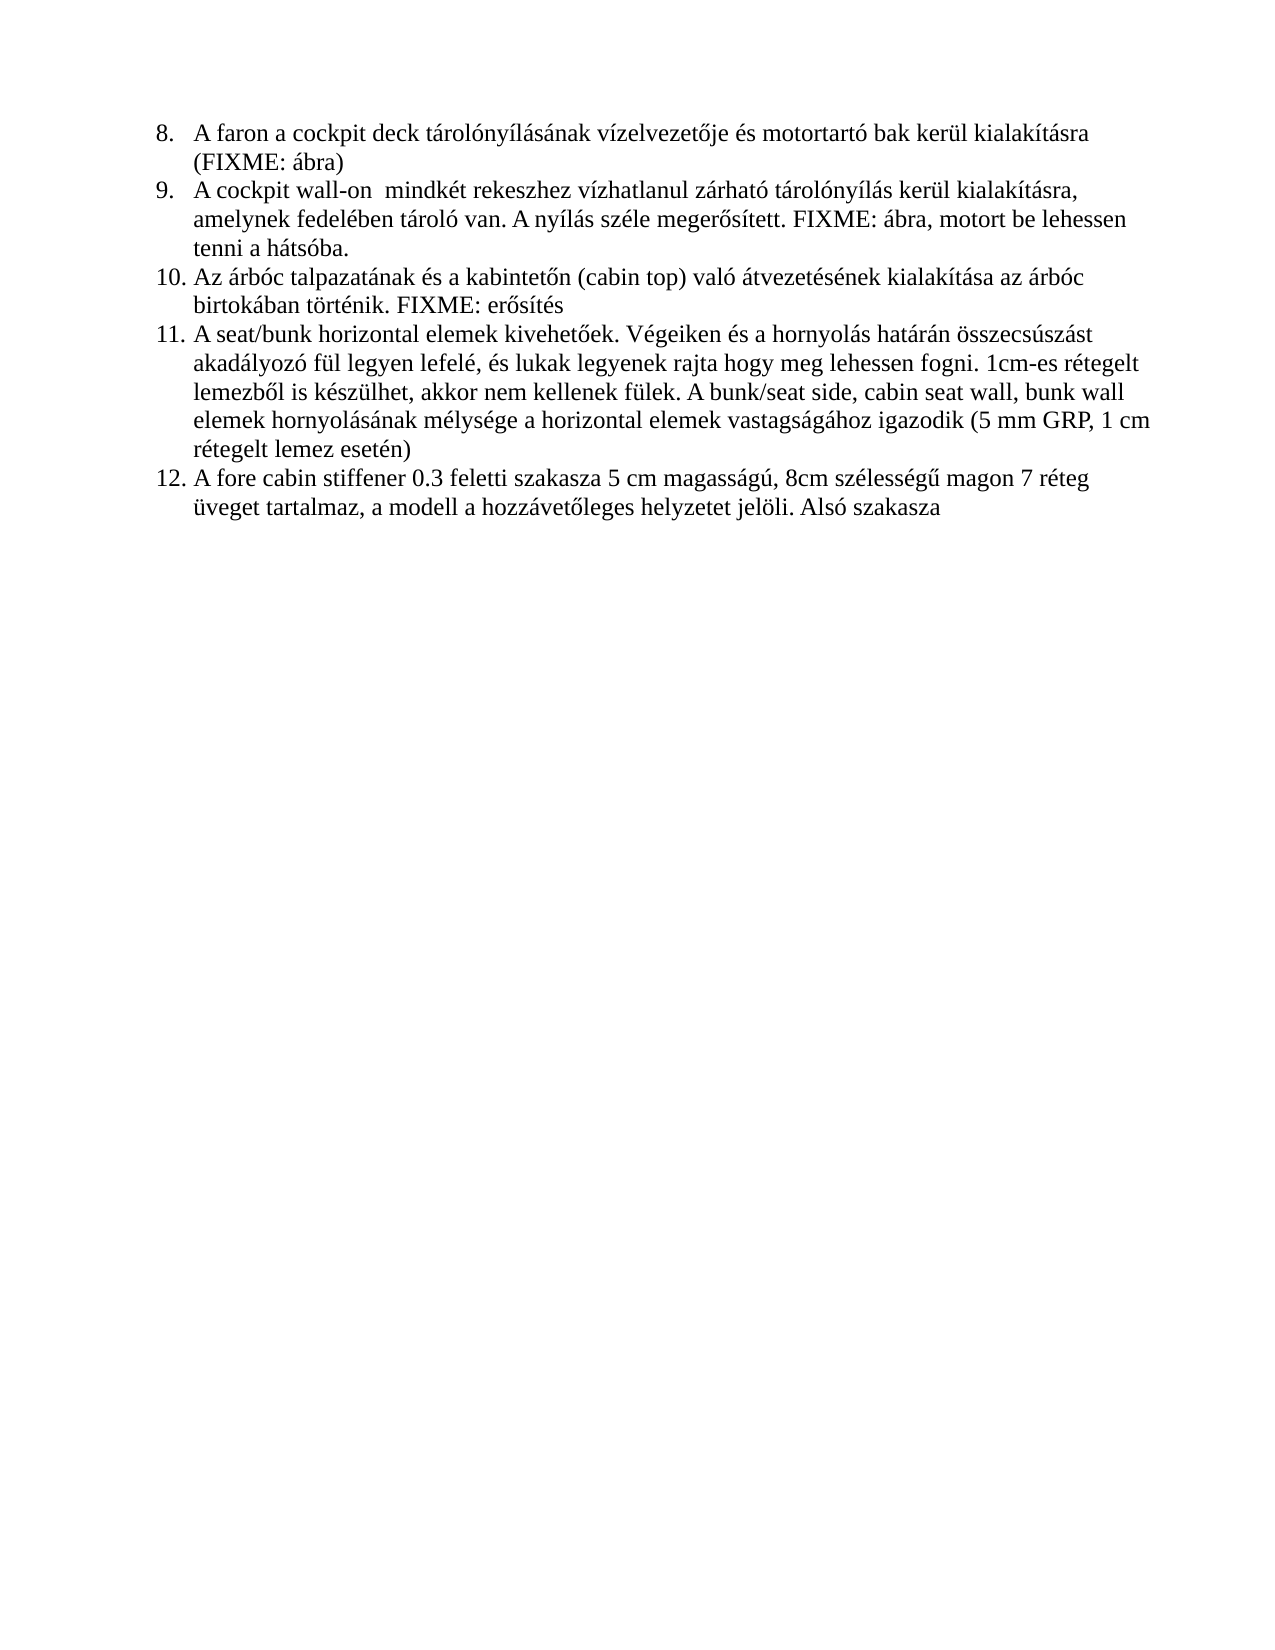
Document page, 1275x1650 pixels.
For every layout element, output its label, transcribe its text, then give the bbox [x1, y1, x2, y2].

list A cockpit wall-on mindkét rekeszhez vízhatlanul zárható tárolónyílás kerül kialakításra, amelynek fedelében tároló van. A nyílás széle megerősített. FIXME: ábra, motort be lehessen tenni a hátsóba. [156, 176, 1157, 262]
list Az árbóc talpazatának és a kabintetőn (cabin top) való átvezetésének kialakítása az árbóc birtokában történik. FIXME: erősítés [156, 262, 1157, 319]
list A faron a cockpit deck tárolónyílásának vízelvezetője és motortartó bak kerül kialakításra (FIXME: ábra) [156, 118, 1157, 176]
list A seat/bunk horizontal elemek kivehetőek. Végeiken és a hornyolás határán összecsúszást akadályozó fül legyen lefelé, és lukak legyenek rajta hogy meg lehessen fogni. 1cm-es rétegelt lemezből is készülhet, akkor nem kellenek fülek. A bunk/seat side, cabin seat wall, bunk wall elemek hornyolásának mélysége a horizontal elemek vastagságához igazodik (5 mm GRP, 1 cm rétegelt lemez esetén) [156, 319, 1157, 463]
list A fore cabin stiffener 0.3 feletti szakasza 5 cm magasságú, 8cm szélességű magon 7 réteg üveget tartalmaz, a modell a hozzávetőleges helyzetet jelöli. Alsó szakasza [156, 463, 1157, 521]
